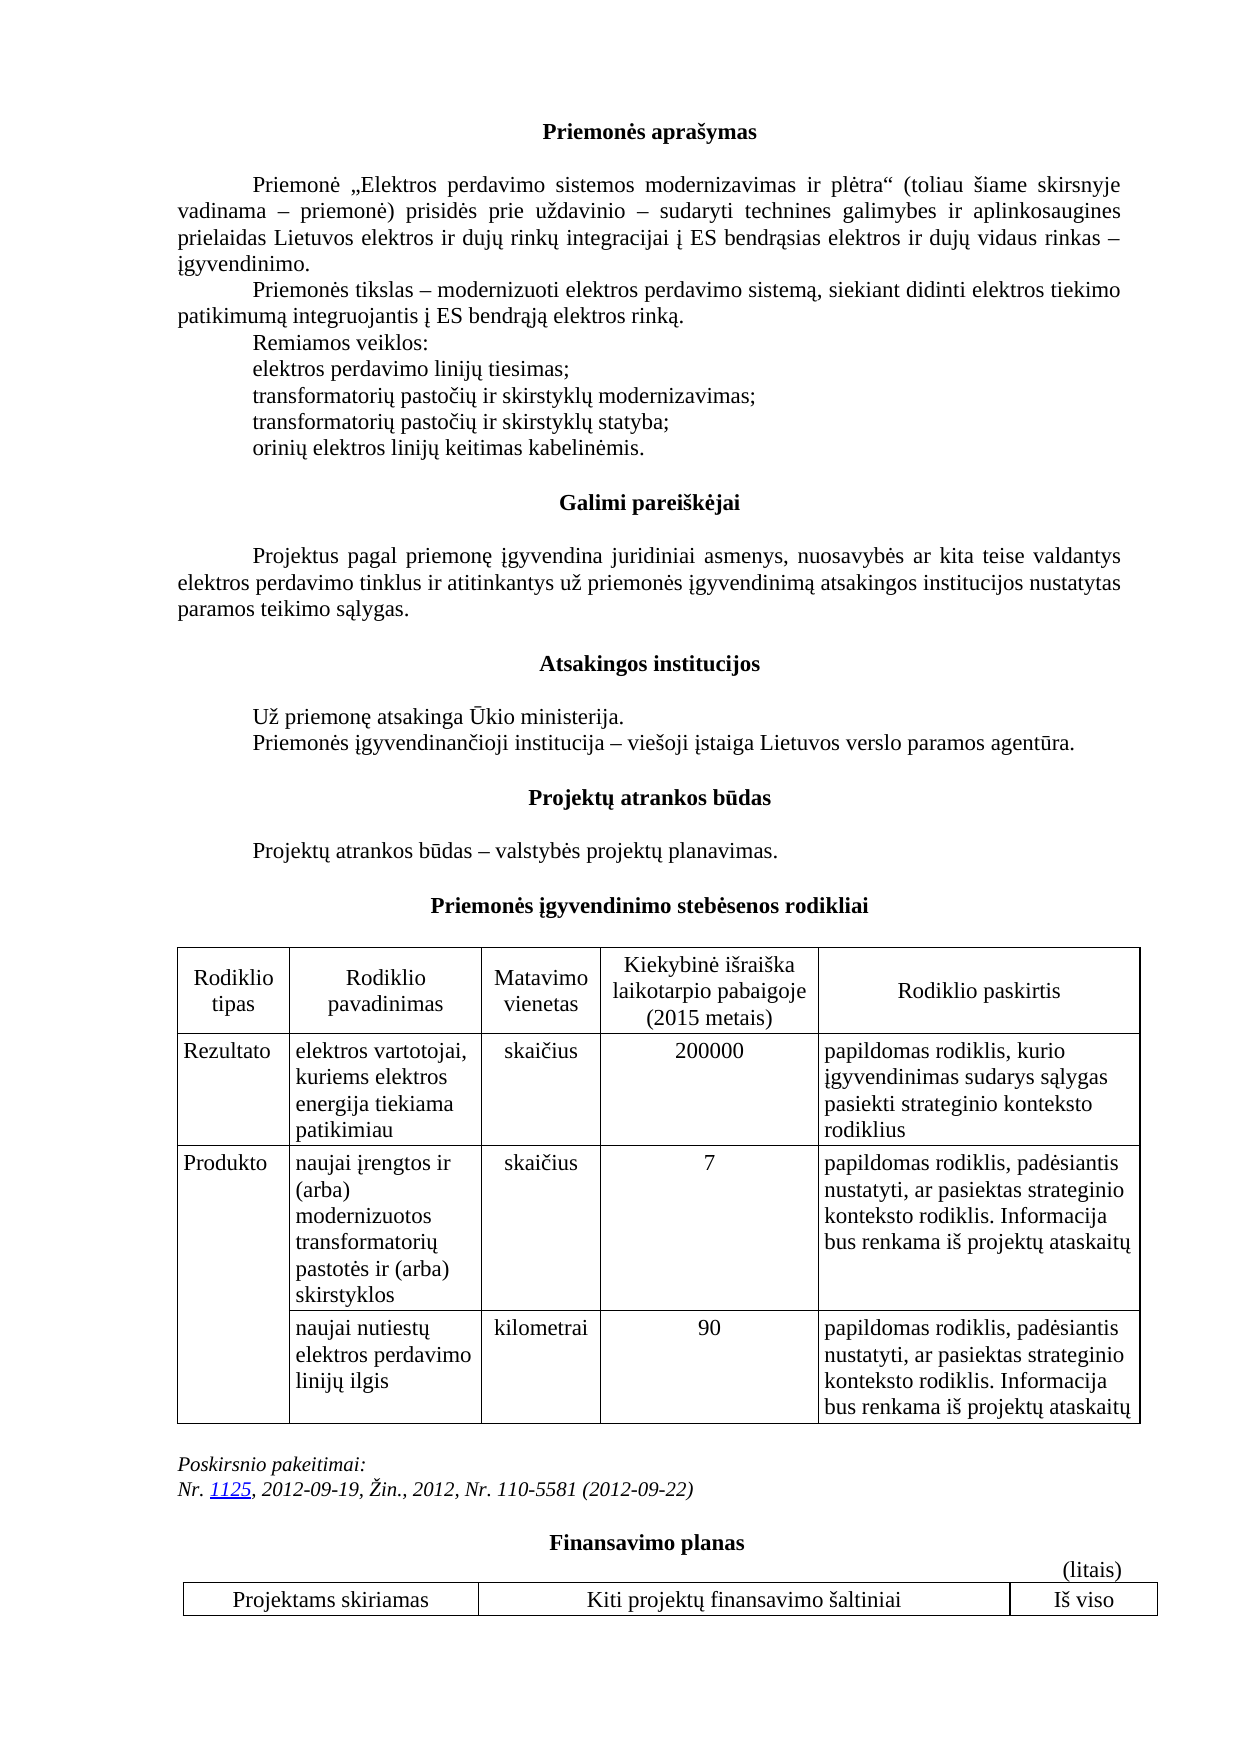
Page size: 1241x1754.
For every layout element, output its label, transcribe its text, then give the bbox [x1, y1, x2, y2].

text Priemonės įgyvendinančioji institucija – viešoji įstaiga Lietuvos verslo paramos agentūra. [177, 729, 1122, 755]
text Finansavimo planas [177, 1529, 1122, 1556]
text transformatorių pastočių ir skirstyklų modernizavimas; [177, 382, 1122, 408]
table_cell papildomas rodiklis, kurio įgyvendinimas sudarys sąlygas pasiekti strateginio konteksto rodiklius [819, 1034, 1139, 1145]
text Už priemonę atsakinga Ūkio ministerija. [177, 703, 1122, 729]
table_cell 90 [601, 1311, 818, 1423]
table_cell skaičius [482, 1146, 600, 1310]
table_header Projektams skiriamas [184, 1583, 478, 1615]
table_cell skaičius [482, 1034, 600, 1145]
text Atsakingos institucijos [177, 650, 1122, 676]
table_header Rodiklio pavadinimas [290, 948, 481, 1033]
text orinių elektros linijų keitimas kabelinėmis. [177, 434, 1122, 461]
table_cell Produkto [178, 1146, 289, 1423]
text elektros perdavimo linijų tiesimas; [177, 355, 1122, 382]
text Priemonės tikslas – modernizuoti elektros perdavimo sistemą, siekiant didinti elektros tiekimo patikimumą integruojantis į ES bendrąją elektros rinką. [177, 276, 1122, 329]
table_cell 200000 [601, 1034, 818, 1145]
table_cell 7 [601, 1146, 818, 1310]
text Remiamos veiklos: [177, 329, 1122, 355]
text Priemonė „Elektros perdavimo sistemos modernizavimas ir plėtra“ (toliau šiame skirsnyje vadinama – priemonė) prisidės prie uždavinio – sudaryti technines galimybes ir aplinkosaugines prielaidas Lietuvos elektros ir dujų rinkų integracijai į ES bendrąsias elektros ir dujų vidaus rinkas – įgyvendinimo. [177, 171, 1122, 276]
text Priemonės įgyvendinimo stebėsenos rodikliai [177, 892, 1122, 918]
table_header Iš viso [1011, 1583, 1157, 1615]
table_cell papildomas rodiklis, padėsiantis nustatyti, ar pasiektas strateginio konteksto rodiklis. Informacija bus renkama iš projektų ataskaitų [819, 1311, 1139, 1423]
table_cell kilometrai [482, 1311, 600, 1423]
text Galimi pareiškėjai [177, 489, 1122, 516]
table_header Matavimo vienetas [482, 948, 600, 1033]
text Priemonės aprašymas [177, 118, 1122, 144]
text Nr. 1125, 2012-09-19, Žin., 2012, Nr. 110-5581 (2012-09-22) [177, 1476, 1122, 1501]
text Projektų atrankos būdas [177, 784, 1122, 811]
table_cell Rezultato [178, 1034, 289, 1145]
text transformatorių pastočių ir skirstyklų statyba; [177, 408, 1122, 434]
table_header Rodiklio tipas [178, 948, 289, 1033]
table_header Rodiklio paskirtis [819, 948, 1139, 1033]
table_header Kiti projektų finansavimo šaltiniai [479, 1583, 1009, 1615]
text (litais) [177, 1556, 1122, 1582]
table_header Kiekybinė išraiška laikotarpio pabaigoje (2015 metais) [601, 948, 818, 1033]
table_cell elektros vartotojai, kuriems elektros energija tiekiama patikimiau [290, 1034, 481, 1145]
text Poskirsnio pakeitimai: [177, 1452, 1122, 1476]
text Projektų atrankos būdas – valstybės projektų planavimas. [177, 837, 1122, 863]
table_cell papildomas rodiklis, padėsiantis nustatyti, ar pasiektas strateginio konteksto rodiklis. Informacija bus renkama iš projektų ataskaitų [819, 1146, 1139, 1310]
text Projektus pagal priemonę įgyvendina juridiniai asmenys, nuosavybės ar kita teise valdantys elektros perdavimo tinklus ir atitinkantys už priemonės įgyvendinimą atsakingos institucijos nustatytas paramos teikimo sąlygas. [177, 542, 1122, 621]
table_cell naujai nutiestų elektros perdavimo linijų ilgis [290, 1311, 481, 1423]
table_cell naujai įrengtos ir (arba) modernizuotos transformatorių pastotės ir (arba) skirstyklos [290, 1146, 481, 1310]
